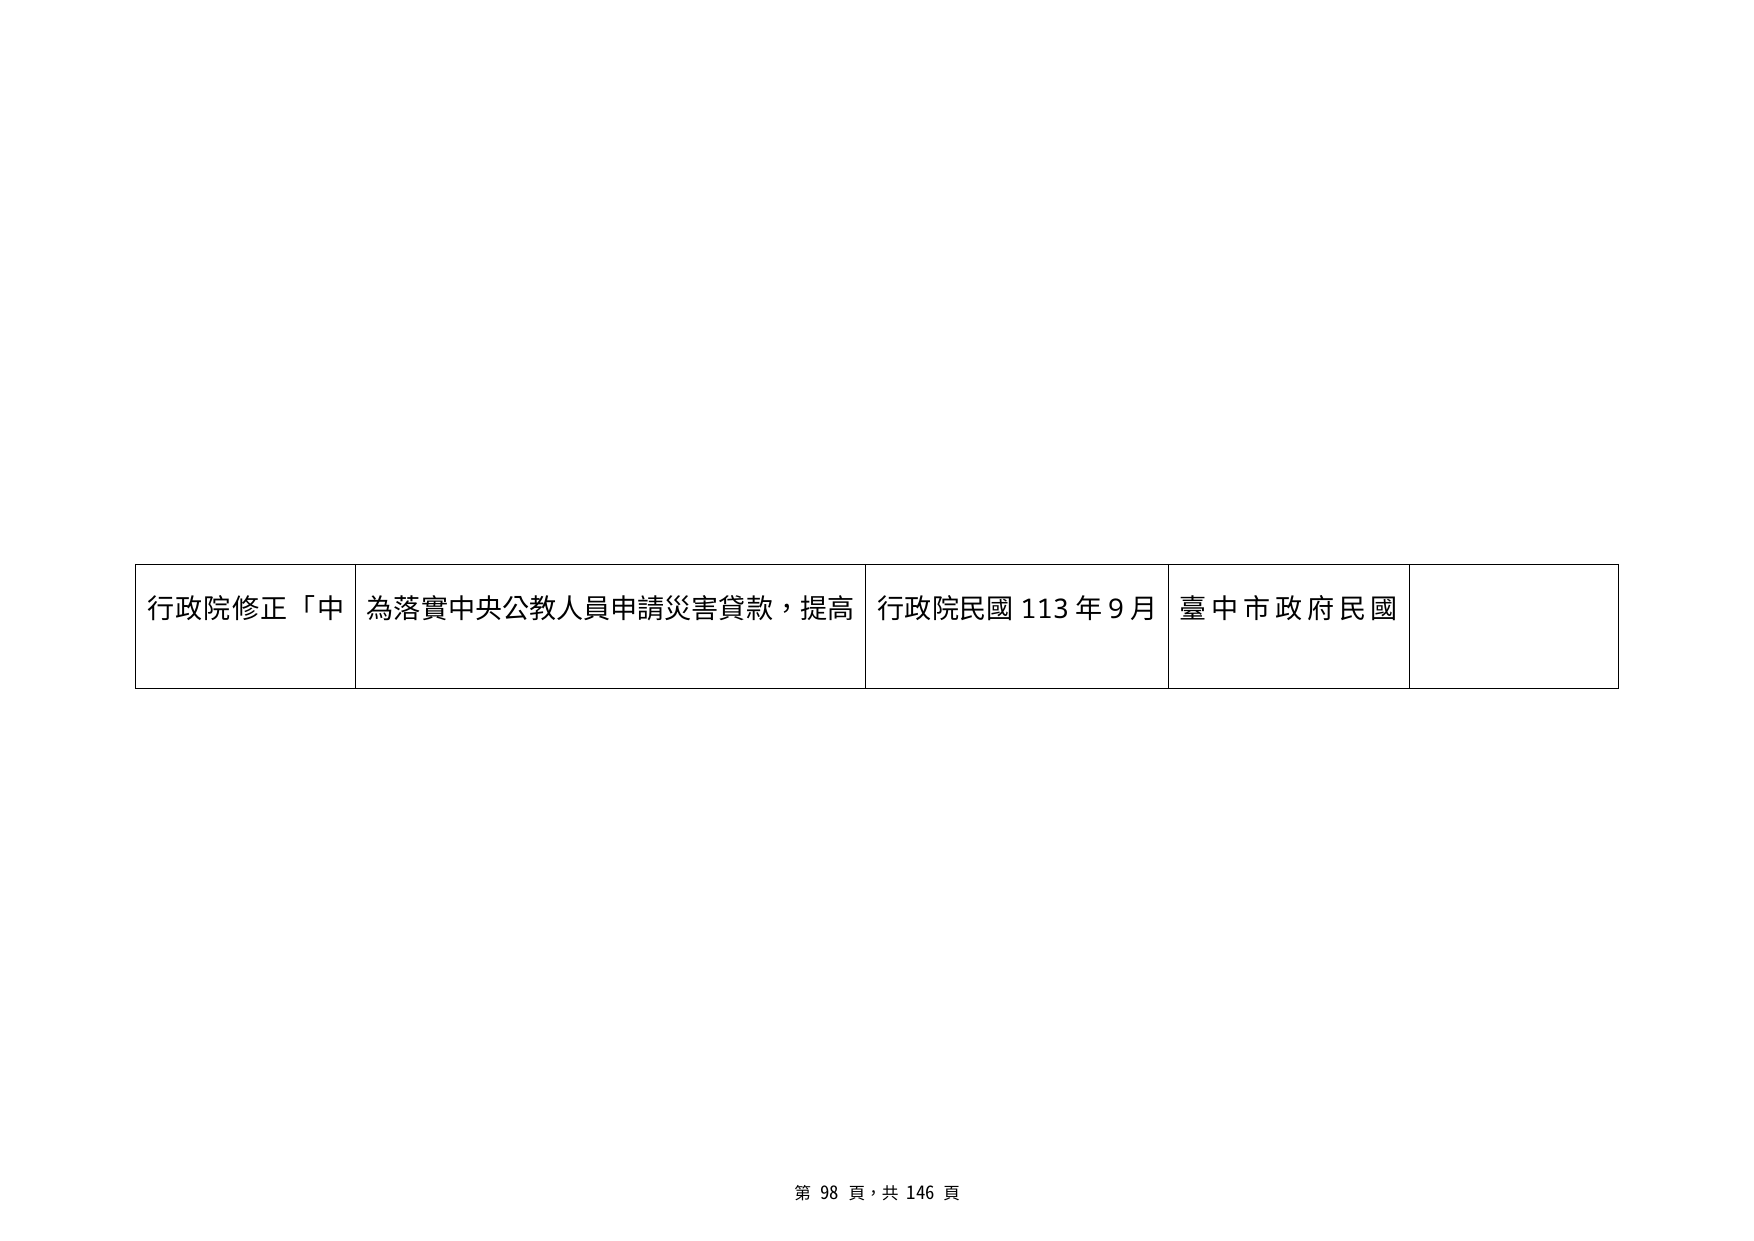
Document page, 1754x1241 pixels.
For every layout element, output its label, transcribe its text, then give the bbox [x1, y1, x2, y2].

table_cell 為落實中央公教人員申請災害貸款，提高 [356, 565, 865, 688]
table_cell 行政院修正「中 [136, 565, 355, 688]
table_cell [1410, 565, 1618, 688]
table_cell 行政院民國113年9月 [866, 565, 1168, 688]
table_cell 臺中市政府民國 [1169, 565, 1409, 688]
